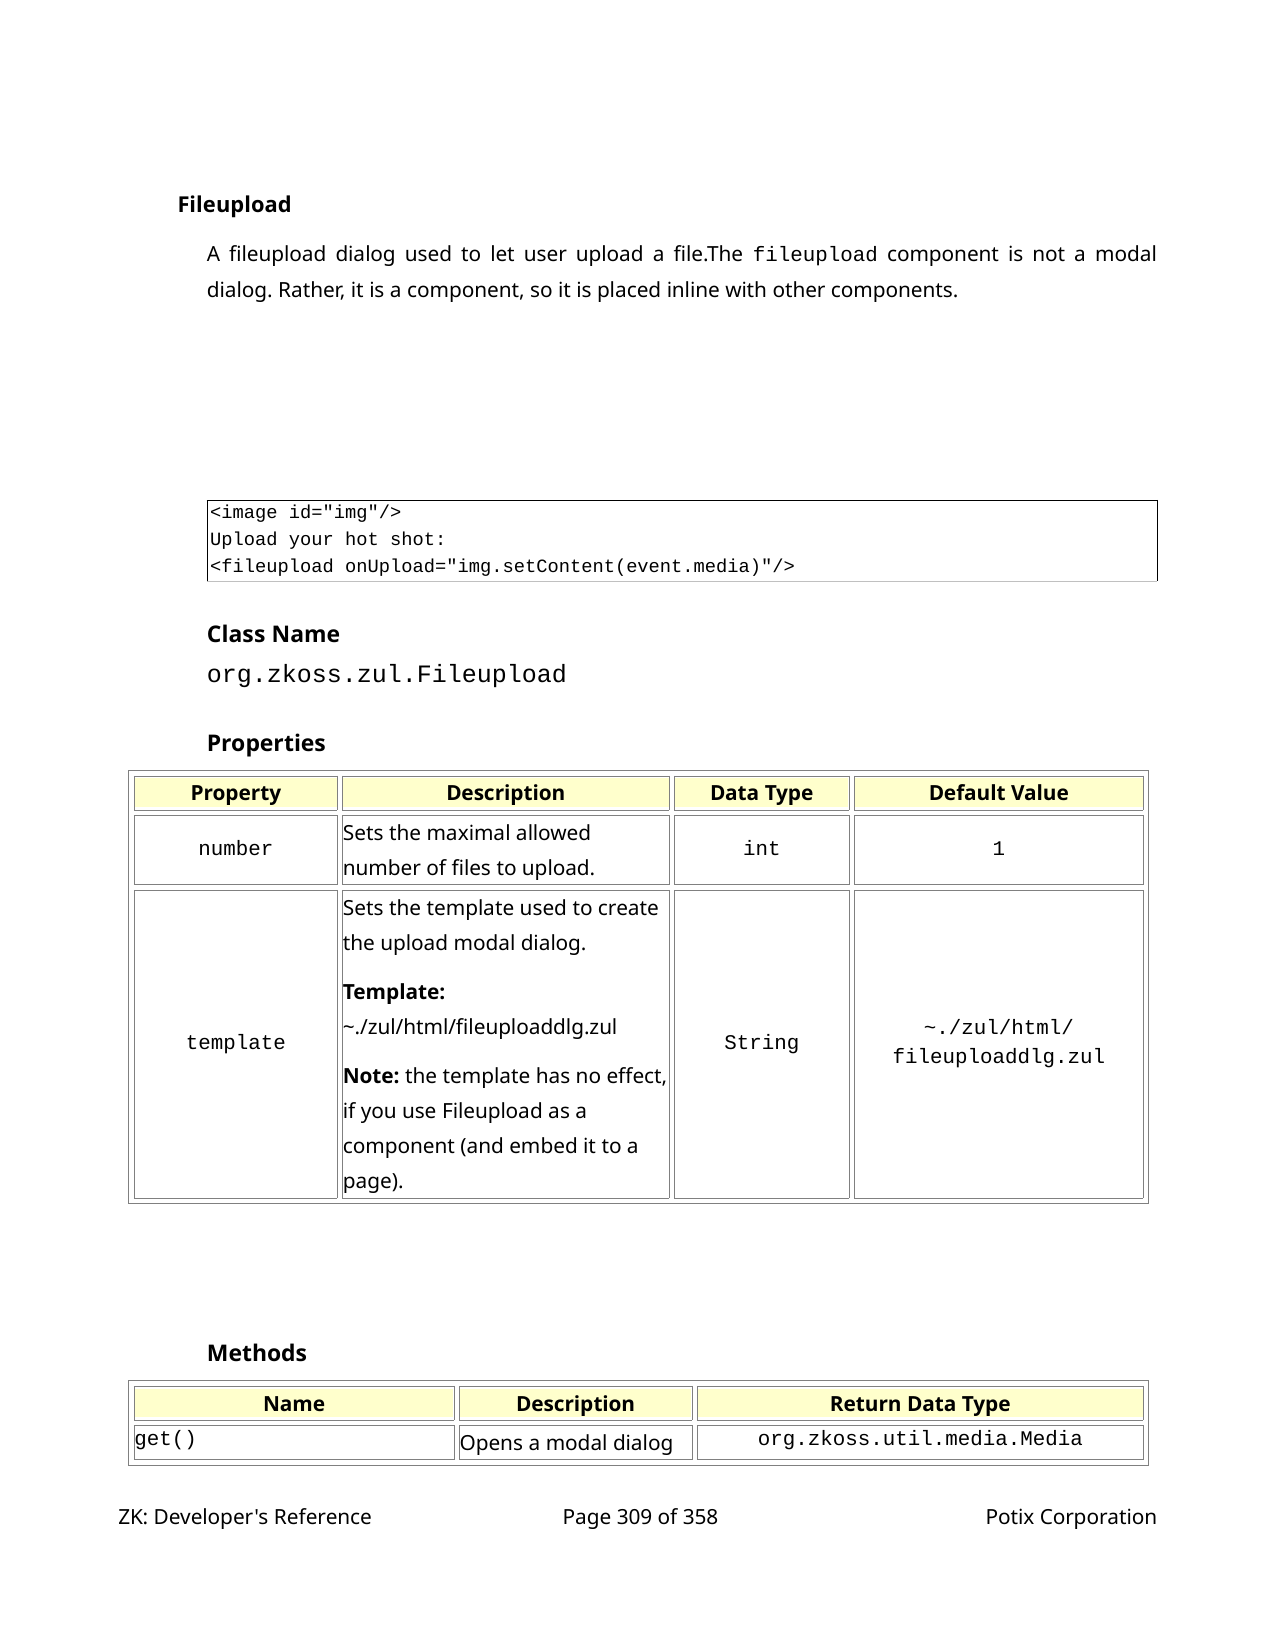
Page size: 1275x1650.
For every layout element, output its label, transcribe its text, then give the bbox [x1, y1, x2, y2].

table_header Default Value [851, 771, 1146, 810]
text org.zkoss.zul.Fileupload [207, 662, 1157, 690]
table_header Return Data Type [694, 1381, 1146, 1420]
table_cell String [672, 884, 851, 1198]
table_header Description [340, 771, 672, 810]
table_header Name [131, 1381, 456, 1420]
text Upload your hot shot: [208, 527, 1157, 551]
table_cell org.zkoss.util.media.Media [694, 1420, 1146, 1459]
table_cell int [672, 810, 851, 884]
text <fileupload onUpload="img.setContent(event.media)"/> [208, 554, 1157, 581]
table_cell 1 [851, 810, 1146, 884]
table_header Property [131, 771, 340, 810]
table_cell Sets the maximal allowed number of files to upload. [340, 810, 672, 884]
table_cell template [131, 884, 340, 1198]
subtitle Methods [207, 1337, 1157, 1368]
table_cell number [131, 810, 340, 884]
subtitle Properties [207, 727, 1157, 758]
subtitle Class Name [207, 618, 1157, 649]
table_cell Sets the template used to create the upload modal dialog. Template: ~./zul/html/fileuploaddlg.zul Note: the template has no effect, if you use Fileupload as a component (and embed it to a page). [340, 884, 672, 1198]
subtitle Fileupload [177, 189, 1157, 219]
table_cell get() [131, 1420, 456, 1459]
table_cell ~./zul/html/fileuploaddlg.zul [851, 884, 1146, 1198]
text <image id="img"/> [208, 501, 1157, 524]
table_cell Opens a modal dialog [456, 1420, 694, 1459]
text A fileupload dialog used to let user upload a file.The fileupload component is not a modal dialog. Rather, it is a component, so it is placed inline with other components. [207, 239, 1157, 303]
table_header Description [456, 1381, 694, 1420]
table_header Data Type [672, 771, 851, 810]
